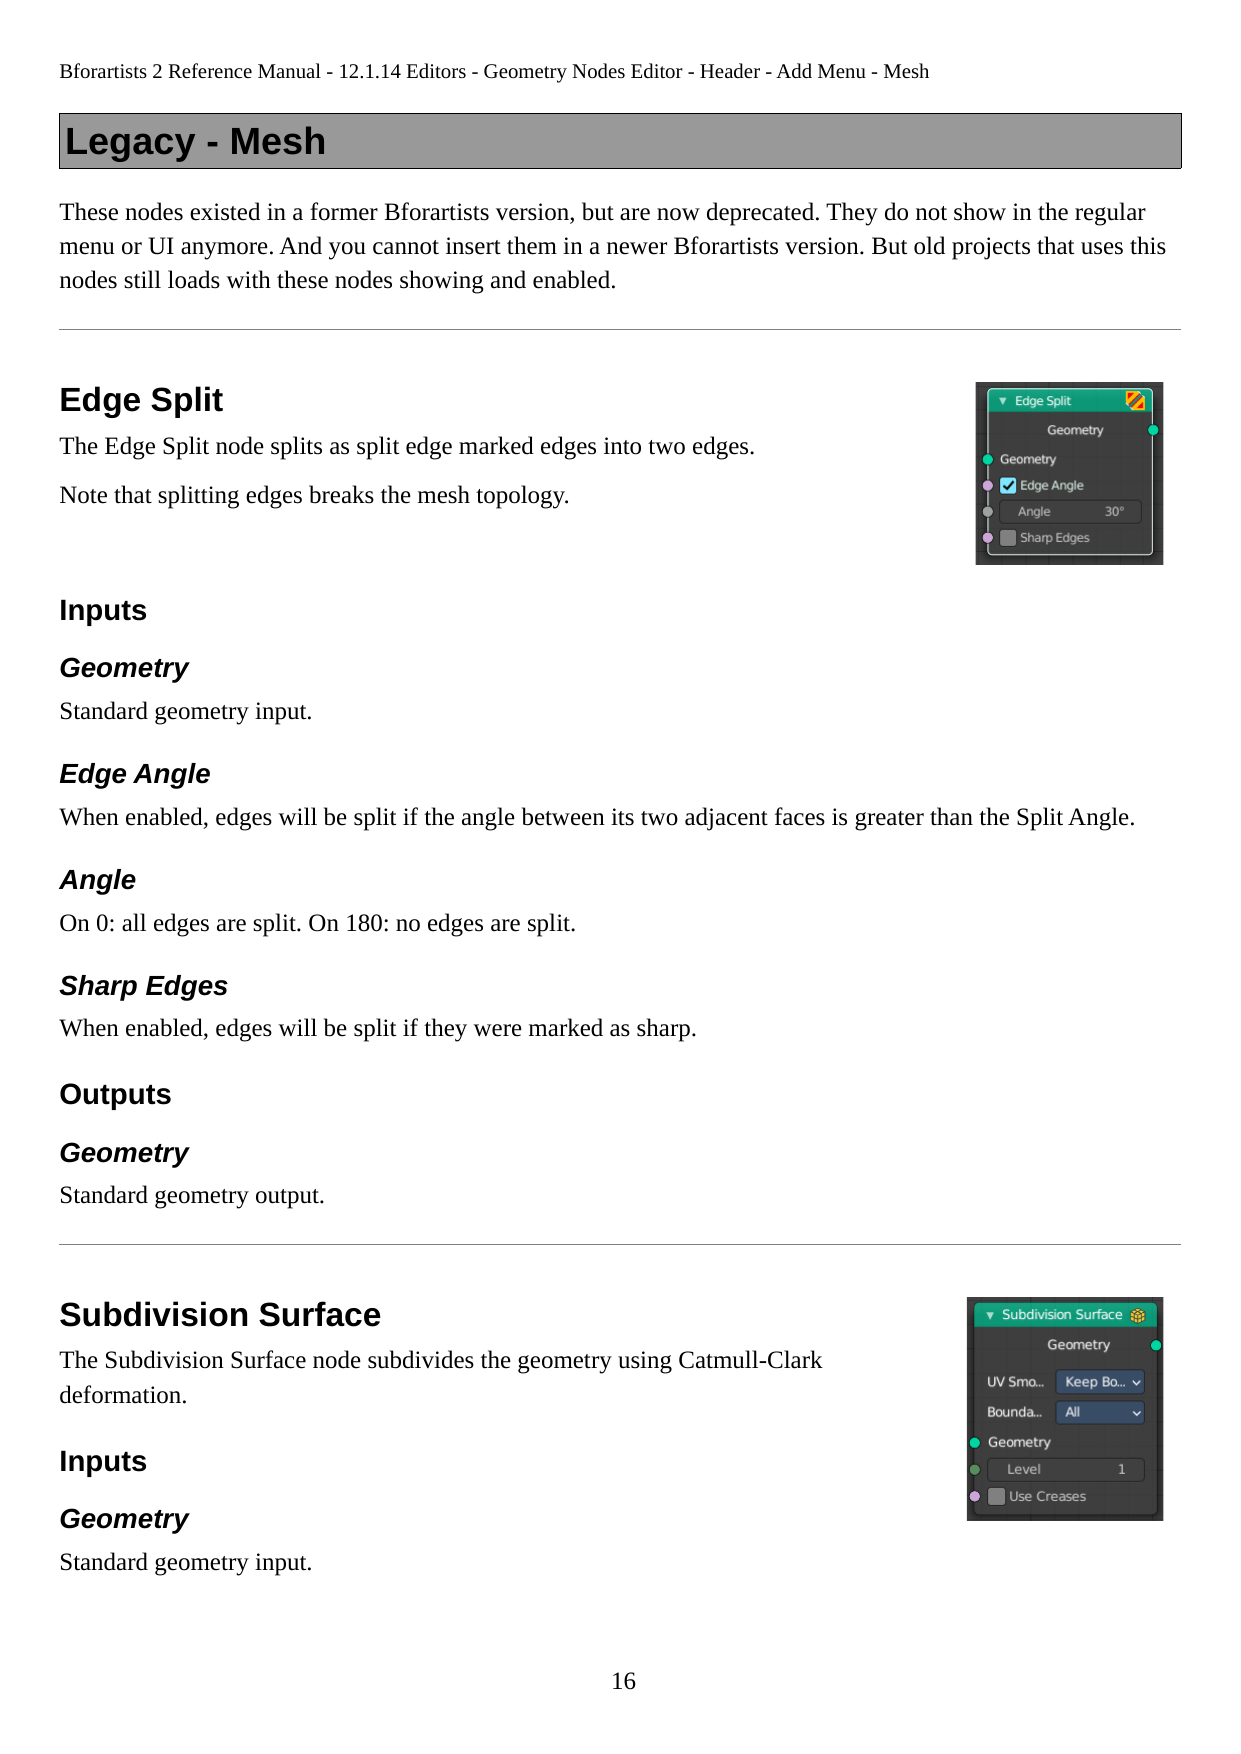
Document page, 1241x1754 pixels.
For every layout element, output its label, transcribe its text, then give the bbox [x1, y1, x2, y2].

subtitle Subdivision Surface [59, 1294, 1181, 1333]
subtitle Edge Split [59, 380, 1181, 418]
subtitle [1164, 1444, 1181, 1477]
text These nodes existed in a former Bforartists version, but are now deprecated. They do not show in the regular menu or UI anymore. And you cannot insert them in a newer Bforartists version. But old projects that uses this nodes still loads with these nodes showing and enabled. [59, 197, 1181, 294]
text On 0: all edges are split. On 180: no edges are split. [59, 908, 1181, 936]
subtitle Edge Angle [59, 757, 1181, 789]
text The Edge Split node splits as split edge marked edges into two edges. [59, 431, 975, 459]
picture [975, 382, 1164, 565]
subtitle Inputs [59, 1444, 966, 1477]
subtitle Geometry [59, 651, 1181, 683]
subtitle Sharp Edges [59, 969, 1181, 1001]
table_header Legacy - Mesh [60, 114, 1181, 168]
text Standard geometry input. [59, 1547, 1181, 1576]
text Standard geometry output. [59, 1180, 1181, 1209]
text The Subdivision Surface node subdivides the geometry using Catmull-Clark deformation. [59, 1346, 966, 1409]
subtitle Geometry [59, 1502, 1181, 1534]
subtitle Angle [59, 863, 1181, 895]
subtitle Outputs [59, 1077, 1181, 1111]
text Standard geometry input. [59, 696, 1181, 724]
subtitle Geometry [59, 1136, 1181, 1168]
text When enabled, edges will be split if the angle between its two adjacent faces is greater than the Split Angle. [59, 802, 1181, 830]
text When enabled, edges will be split if they were marked as sharp. [59, 1013, 1181, 1042]
text Note that splitting edges breaks the mesh topology. [59, 480, 975, 509]
subtitle Inputs [59, 593, 1181, 626]
picture [966, 1297, 1164, 1521]
